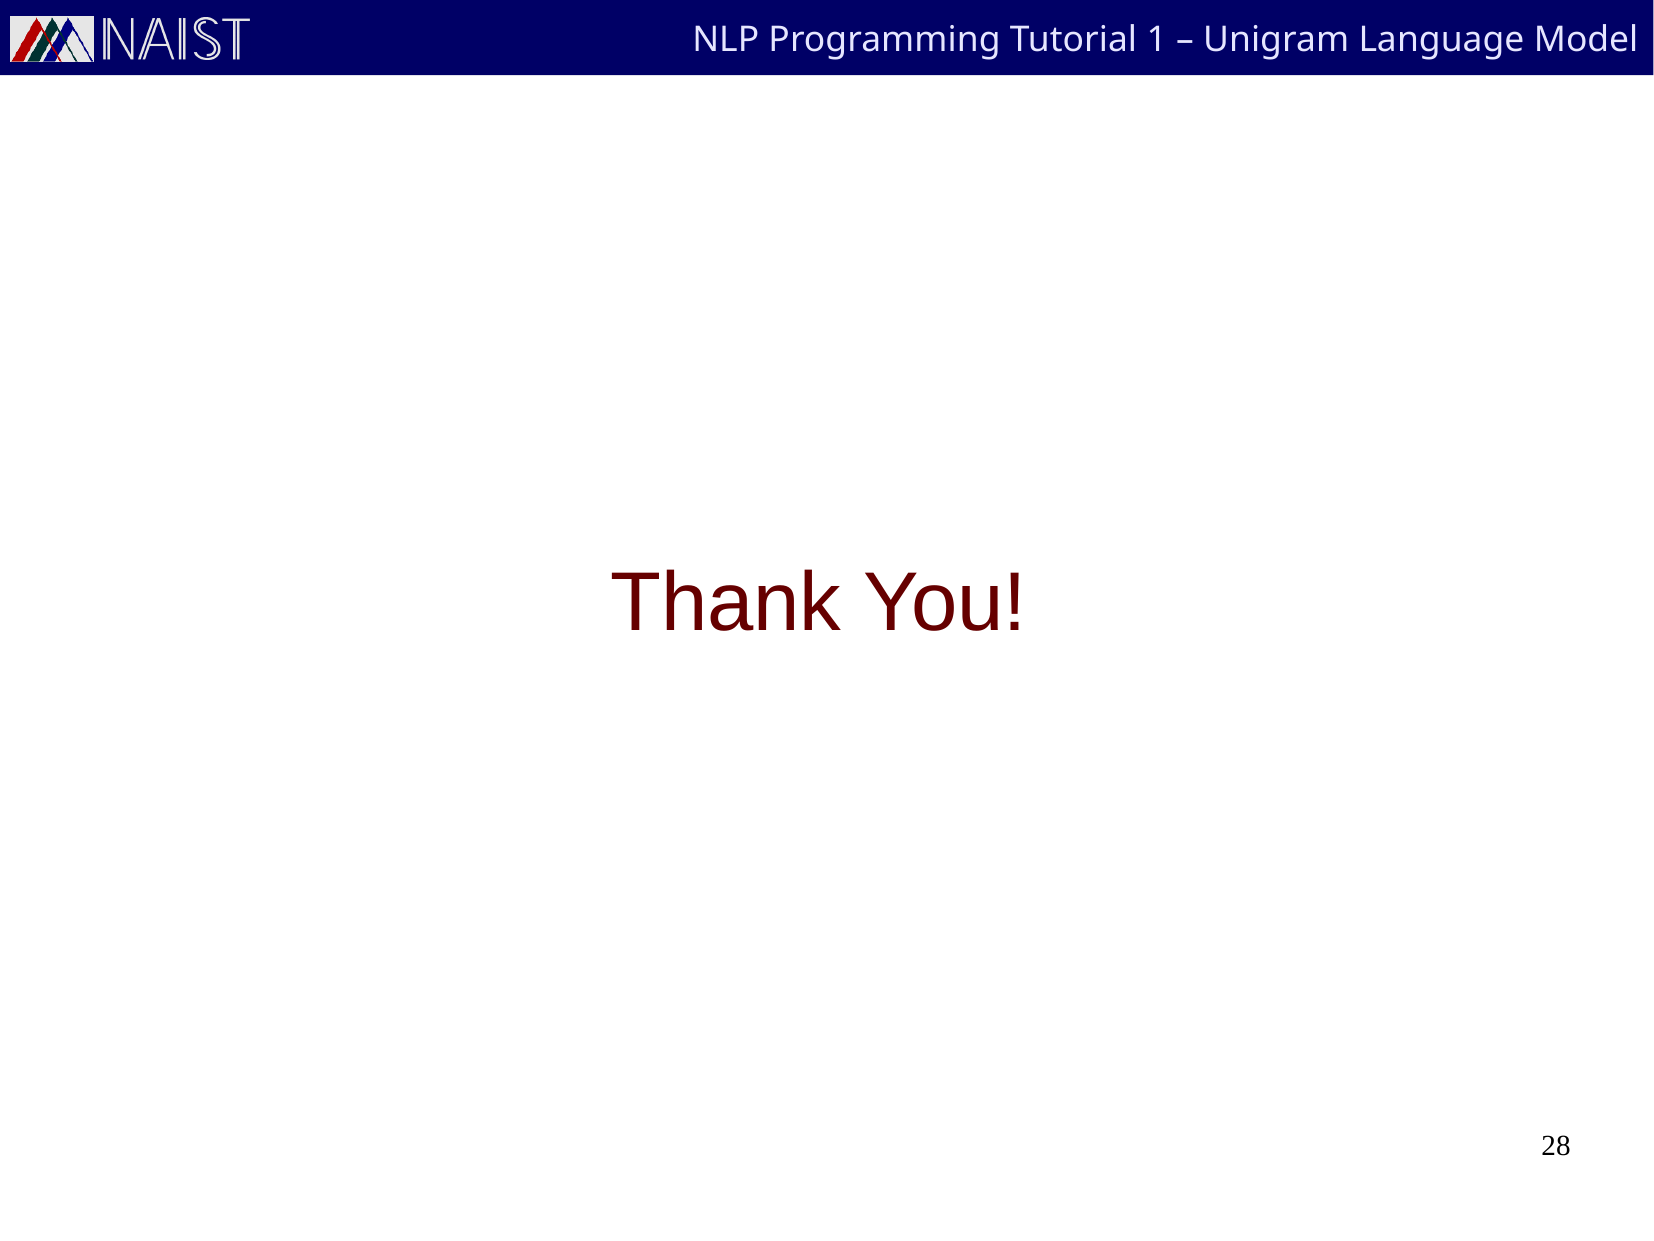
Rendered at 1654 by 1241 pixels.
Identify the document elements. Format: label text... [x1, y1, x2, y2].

picture [102, 17, 251, 60]
title Thank You! [75, 506, 1564, 698]
picture [10, 16, 94, 62]
